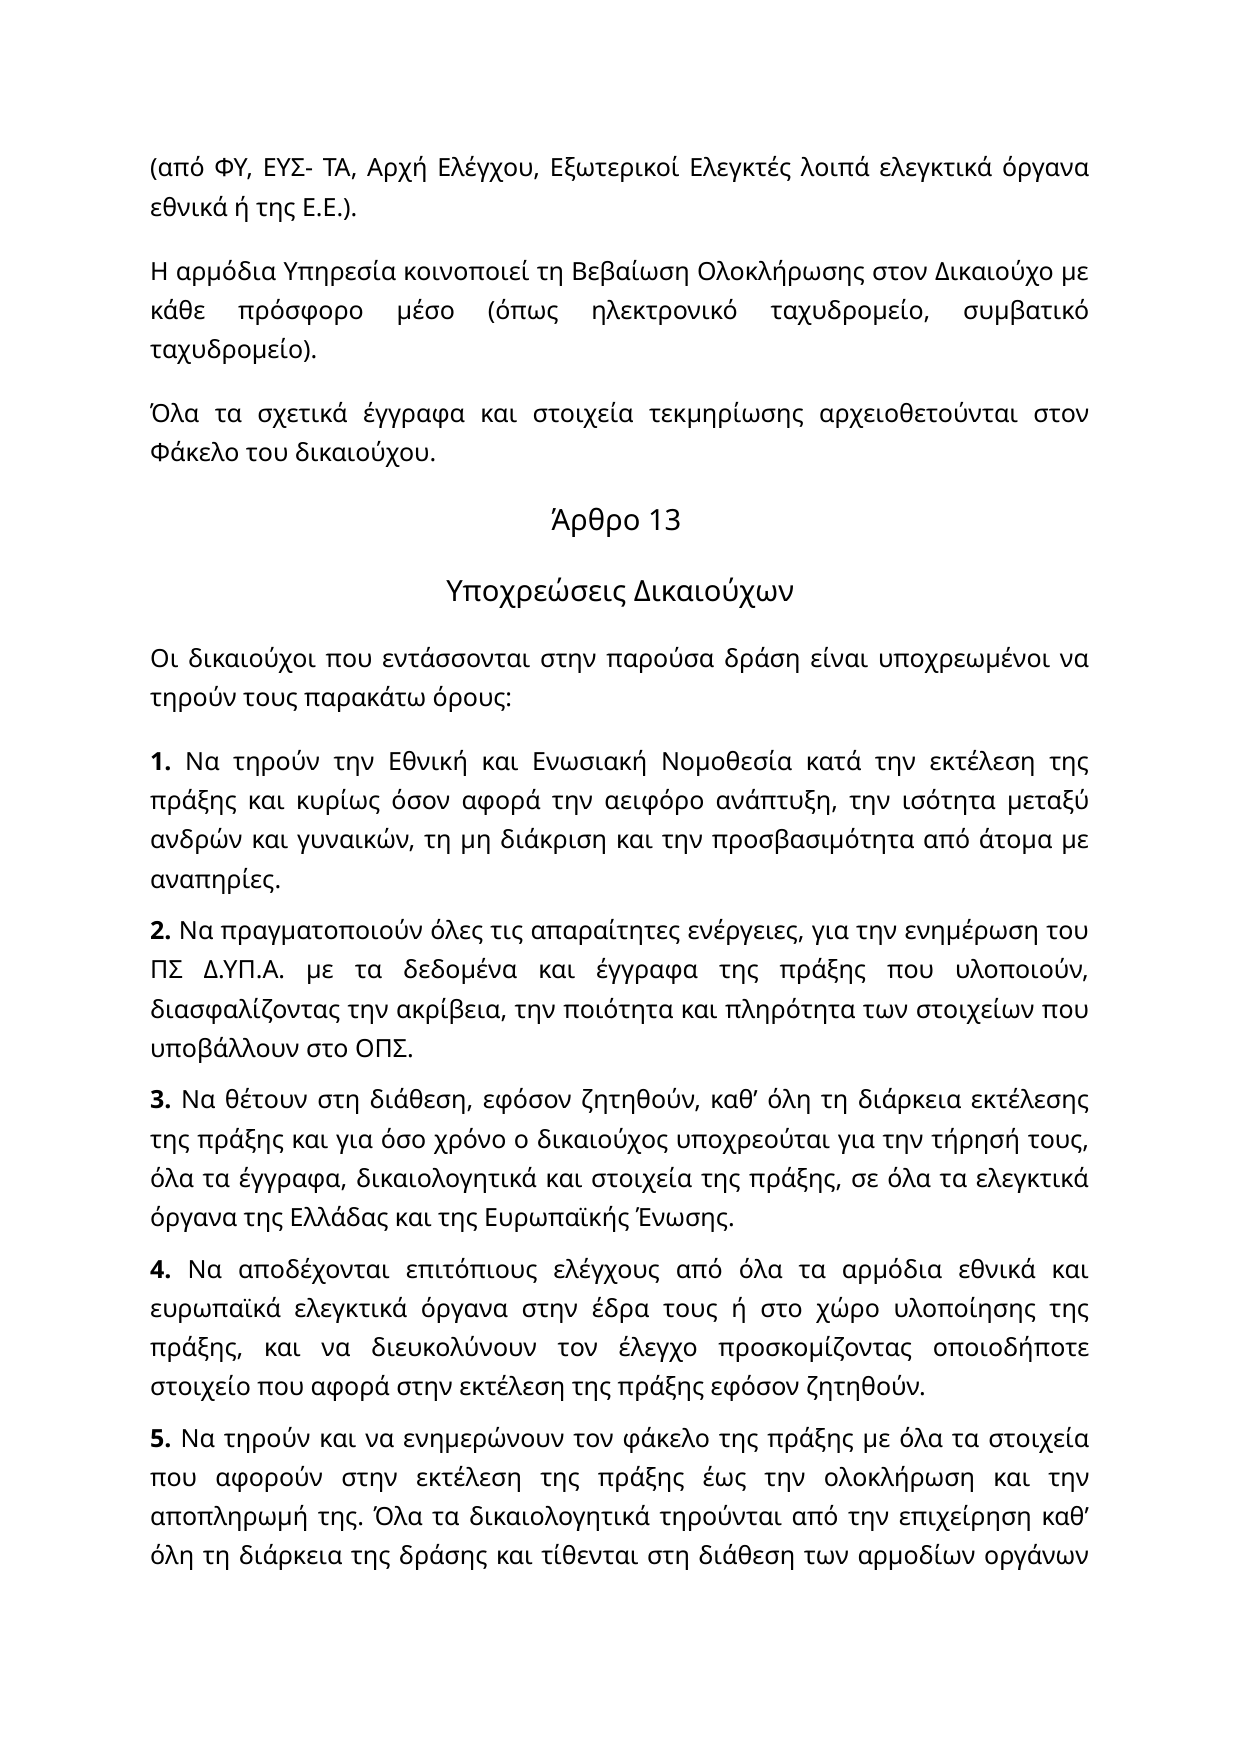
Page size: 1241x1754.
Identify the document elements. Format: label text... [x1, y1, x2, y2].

subtitle Άρθρο 13 [150, 499, 1090, 539]
subtitle Υποχρεώσεις Δικαιούχων [150, 570, 1090, 609]
text 4. Να αποδέχονται επιτόπιους ελέγχους από όλα τα αρμόδια εθνικά και ευρωπαϊκά ελεγκτικά όργανα στην έδρα τους ή στο χώρο υλοποίησης της πράξης, και να διευκολύνουν τον έλεγχο προσκομίζοντας οποιοδήποτε στοιχείο που αφορά στην εκτέλεση της πράξης εφόσον ζητηθούν. [150, 1251, 1090, 1403]
text 5. Να τηρούν και να ενημερώνουν τον φάκελο της πράξης με όλα τα στοιχεία που αφορούν στην εκτέλεση της πράξης έως την ολοκλήρωση και την αποπληρωμή της. Όλα τα δικαιολογητικά τηρούνται από την επιχείρηση καθ’ όλη τη διάρκεια της δράσης και τίθενται στη διάθεση των αρμοδίων οργάνων [150, 1420, 1090, 1572]
text Η αρμόδια Υπηρεσία κοινοποιεί τη Βεβαίωση Ολοκλήρωσης στον Δικαιούχο με κάθε πρόσφορο μέσο (όπως ηλεκτρονικό ταχυδρομείο, συμβατικό ταχυδρομείο). [150, 253, 1090, 366]
text Όλα τα σχετικά έγγραφα και στοιχεία τεκμηρίωσης αρχειοθετούνται στον Φάκελο του δικαιούχου. [150, 396, 1090, 469]
text 1. Να τηρούν την Εθνική και Ενωσιακή Νομοθεσία κατά την εκτέλεση της πράξης και κυρίως όσον αφορά την αειφόρο ανάπτυξη, την ισότητα μεταξύ ανδρών και γυναικών, τη μη διάκριση και την προσβασιμότητα από άτομα με αναπηρίες. [150, 744, 1090, 895]
text Οι δικαιούχοι που εντάσσονται στην παρούσα δράση είναι υποχρεωμένοι να τηρούν τους παρακάτω όρους: [150, 640, 1090, 714]
text (από ΦΥ, ΕΥΣ- ΤΑ, Αρχή Ελέγχου, Εξωτερικοί Ελεγκτές λοιπά ελεγκτικά όργανα εθνικά ή της Ε.Ε.). [150, 150, 1090, 223]
text 2. Να πραγματοποιούν όλες τις απαραίτητες ενέργειες, για την ενημέρωση του ΠΣ Δ.ΥΠ.Α. με τα δεδομένα και έγγραφα της πράξης που υλοποιούν, διασφαλίζοντας την ακρίβεια, την ποιότητα και πληρότητα των στοιχείων που υποβάλλουν στο ΟΠΣ. [150, 913, 1090, 1064]
text 3. Να θέτουν στη διάθεση, εφόσον ζητηθούν, καθ’ όλη τη διάρκεια εκτέλεσης της πράξης και για όσο χρόνο ο δικαιούχος υποχρεούται για την τήρησή τους, όλα τα έγγραφα, δικαιολογητικά και στοιχεία της πράξης, σε όλα τα ελεγκτικά όργανα της Ελλάδας και της Ευρωπαϊκής Ένωσης. [150, 1082, 1090, 1234]
